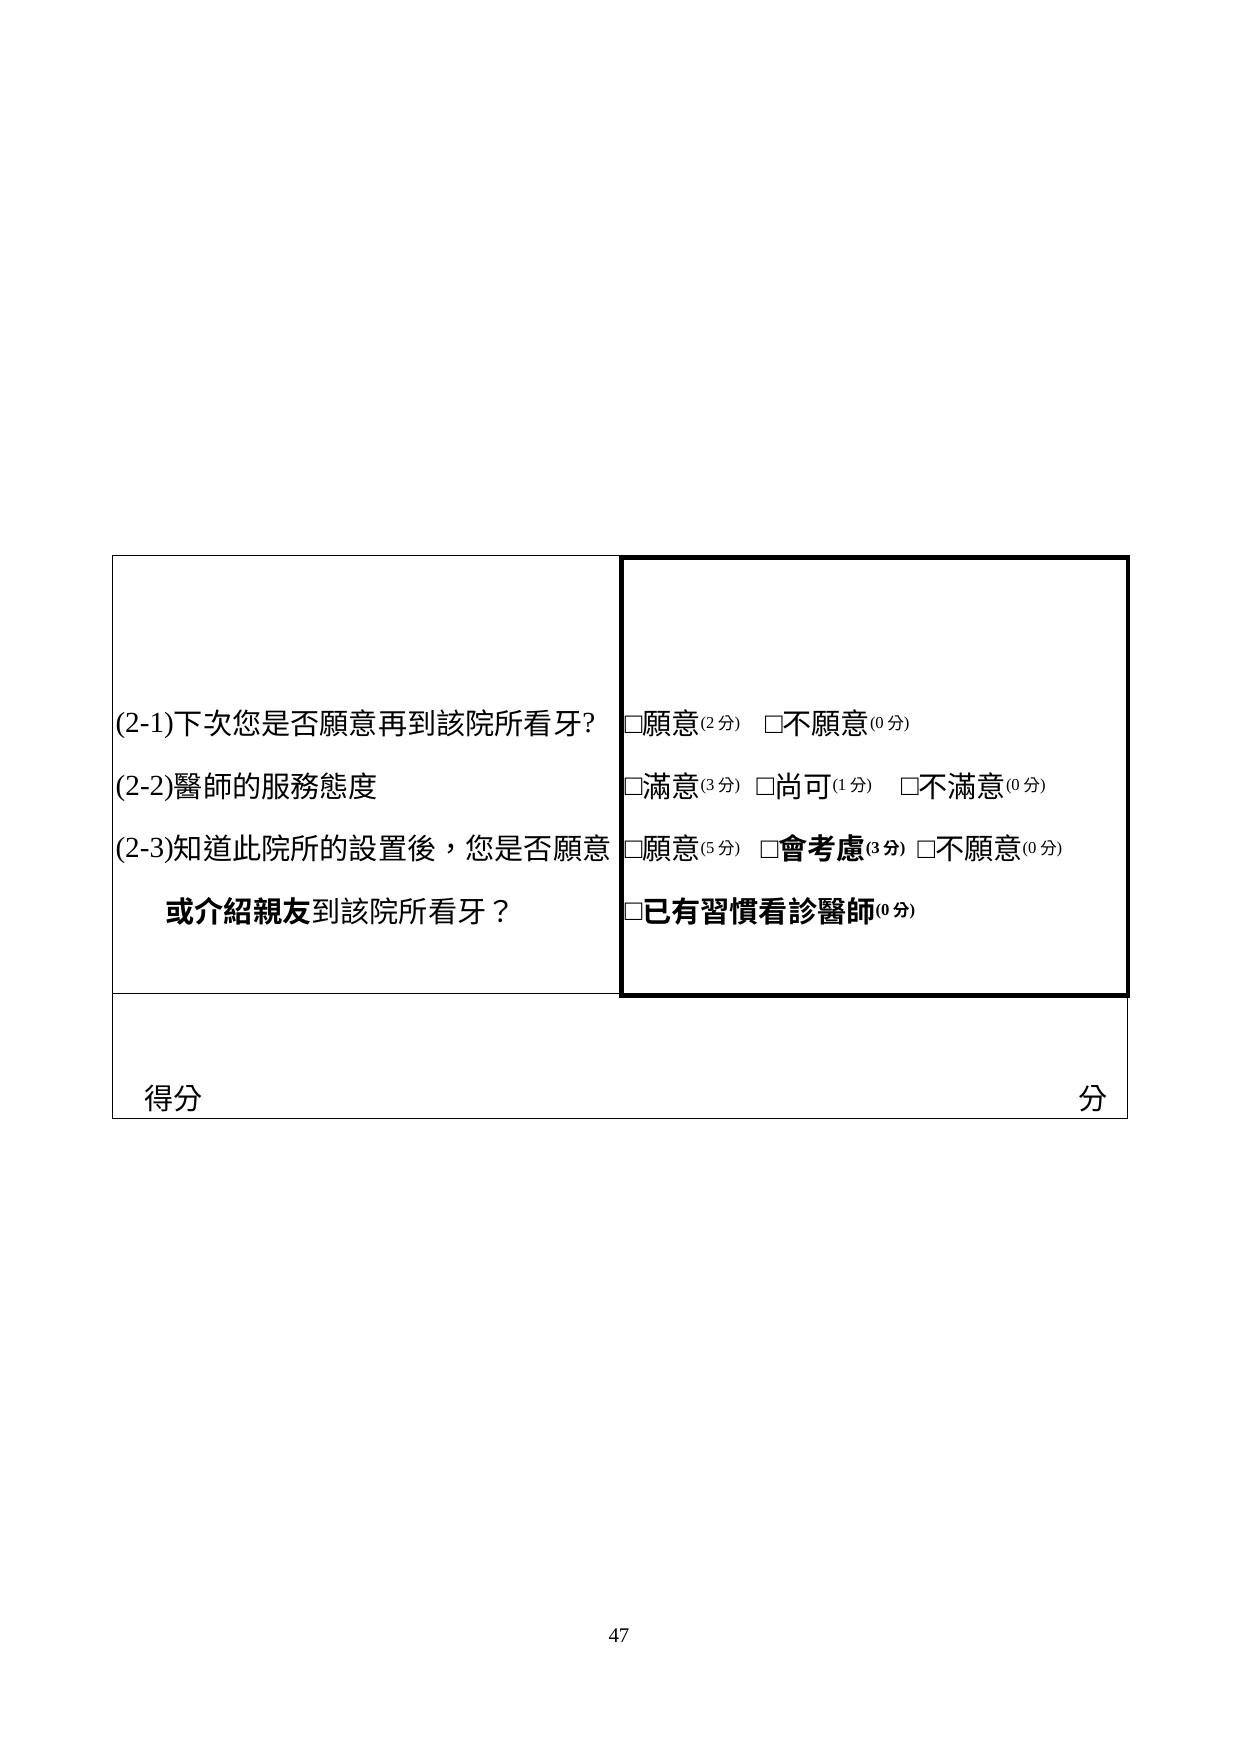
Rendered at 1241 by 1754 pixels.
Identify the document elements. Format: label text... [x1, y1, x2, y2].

table_cell (2-1)下次您是否願意再到該院所看牙? (2-2)醫師的服務態度 (2-3)知道此院所的設置後，您是否願意 或介紹親友到該院所看牙？ [113, 556, 619, 993]
table_cell 得分 分 [113, 994, 1127, 1118]
table_cell □願意(2分) □不願意(0分) □滿意(3分) □尚可(1分) □不滿意(0分) □願意(5分) □會考慮(3分) □不願意(0分) □已有習慣看診醫師(0分) [624, 560, 1126, 993]
